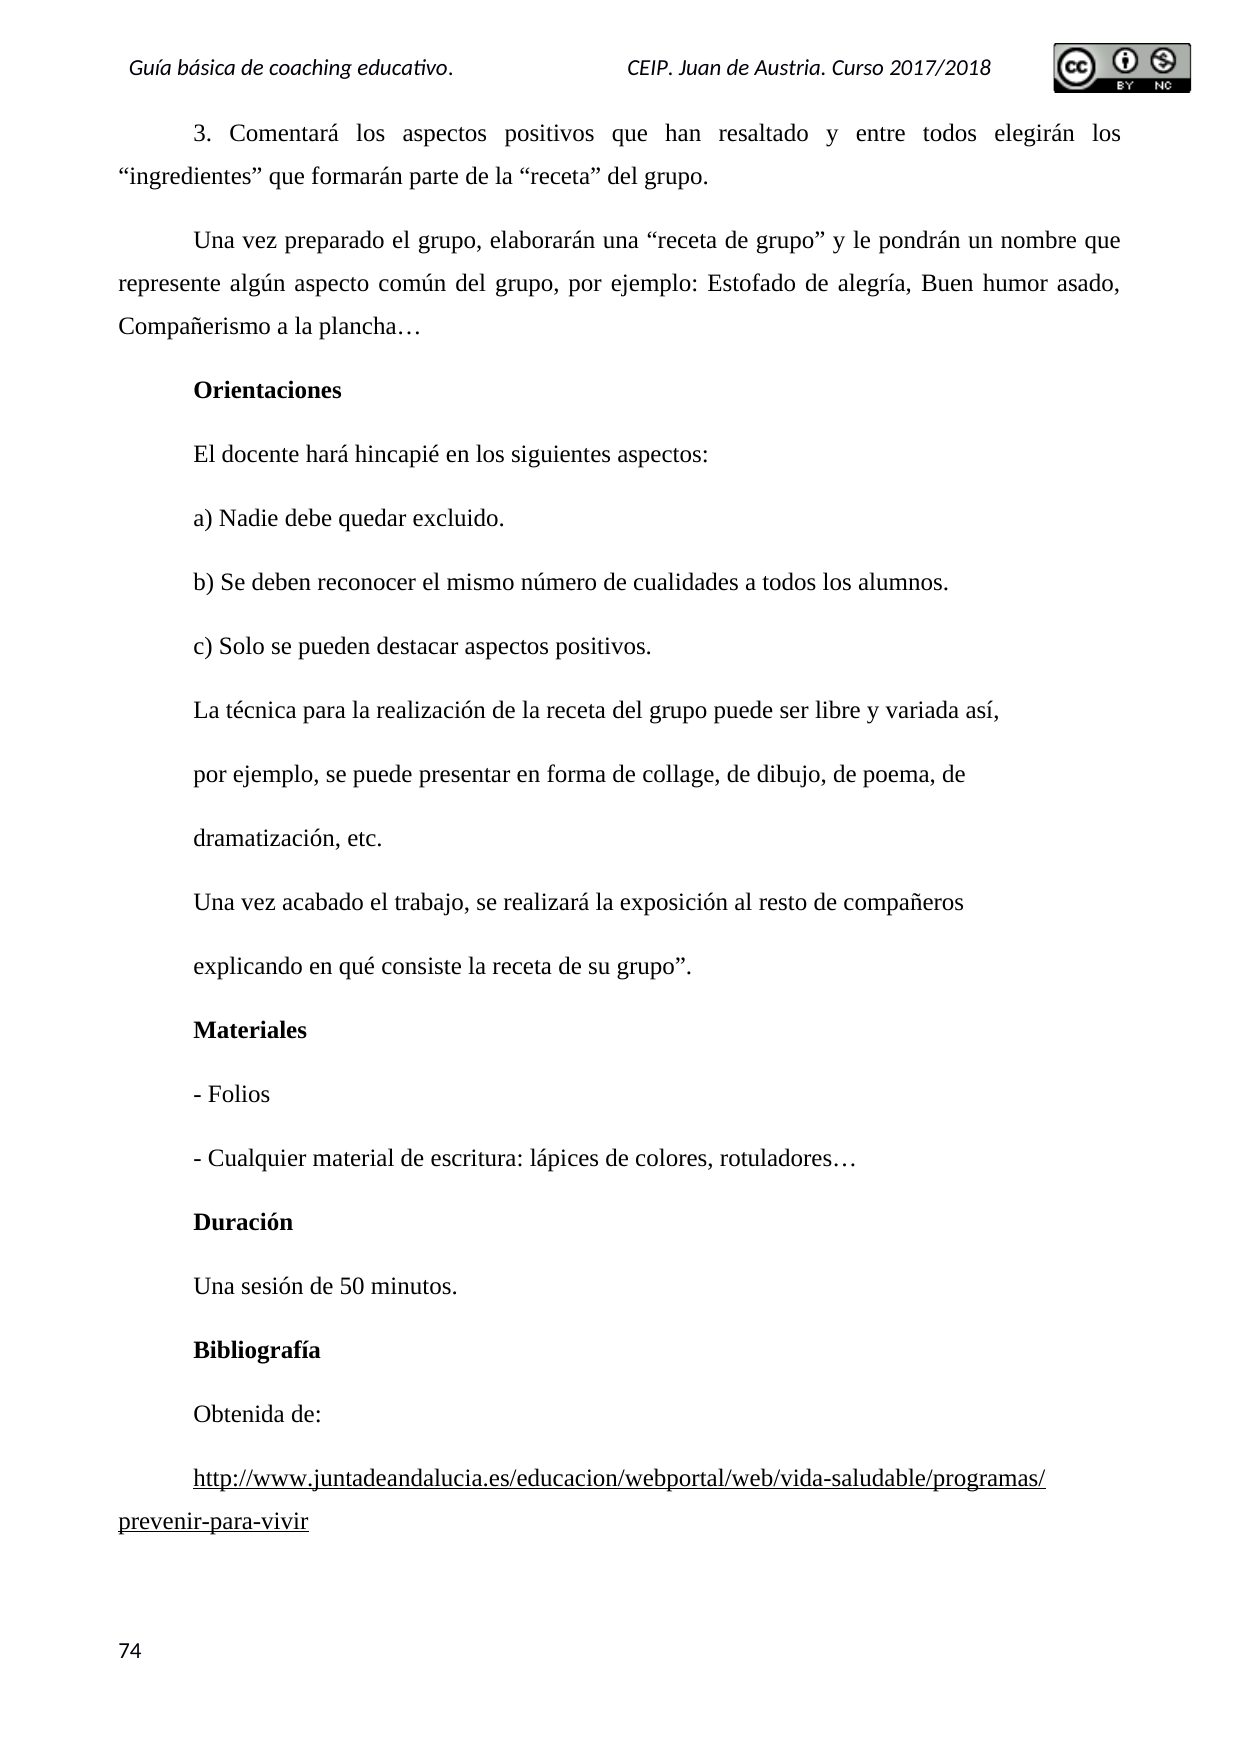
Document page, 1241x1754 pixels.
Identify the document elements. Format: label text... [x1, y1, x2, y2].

text - Folios [118, 1079, 1122, 1108]
text http://www.juntadeandalucia.es/educacion/webportal/web/vida-saludable/programas/prevenir-para-vivir [118, 1463, 1122, 1534]
text Bibliografía [118, 1335, 1122, 1363]
text 3. Comentará los aspectos positivos que han resaltado y entre todos elegirán los “ingredientes” que formarán parte de la “receta” del grupo. [118, 118, 1122, 190]
text - Cualquier material de escritura: lápices de colores, rotuladores… [118, 1143, 1122, 1172]
text Duración [118, 1207, 1122, 1236]
text Una vez acabado el trabajo, se realizará la exposición al resto de compañeros [118, 887, 1122, 916]
text Orientaciones [118, 375, 1122, 404]
text Obtenida de: [118, 1399, 1122, 1427]
text por ejemplo, se puede presentar en forma de collage, de dibujo, de poema, de [118, 759, 1122, 788]
text Una vez preparado el grupo, elaborarán una “receta de grupo” y le pondrán un nombre que represente algún aspecto común del grupo, por ejemplo: Estofado de alegría, Buen humor asado, Compañerismo a la plancha… [118, 225, 1122, 340]
text Una sesión de 50 minutos. [118, 1271, 1122, 1299]
text c) Solo se pueden destacar aspectos positivos. [118, 631, 1122, 660]
text a) Nadie debe quedar excluido. [118, 503, 1122, 532]
text La técnica para la realización de la receta del grupo puede ser libre y variada así, [118, 695, 1122, 724]
text Materiales [118, 1015, 1122, 1044]
text explicando en qué consiste la receta de su grupo”. [118, 951, 1122, 980]
text El docente hará hincapié en los siguientes aspectos: [118, 439, 1122, 468]
text dramatización, etc. [118, 823, 1122, 852]
picture [1053, 43, 1192, 93]
text b) Se deben reconocer el mismo número de cualidades a todos los alumnos. [118, 567, 1122, 596]
